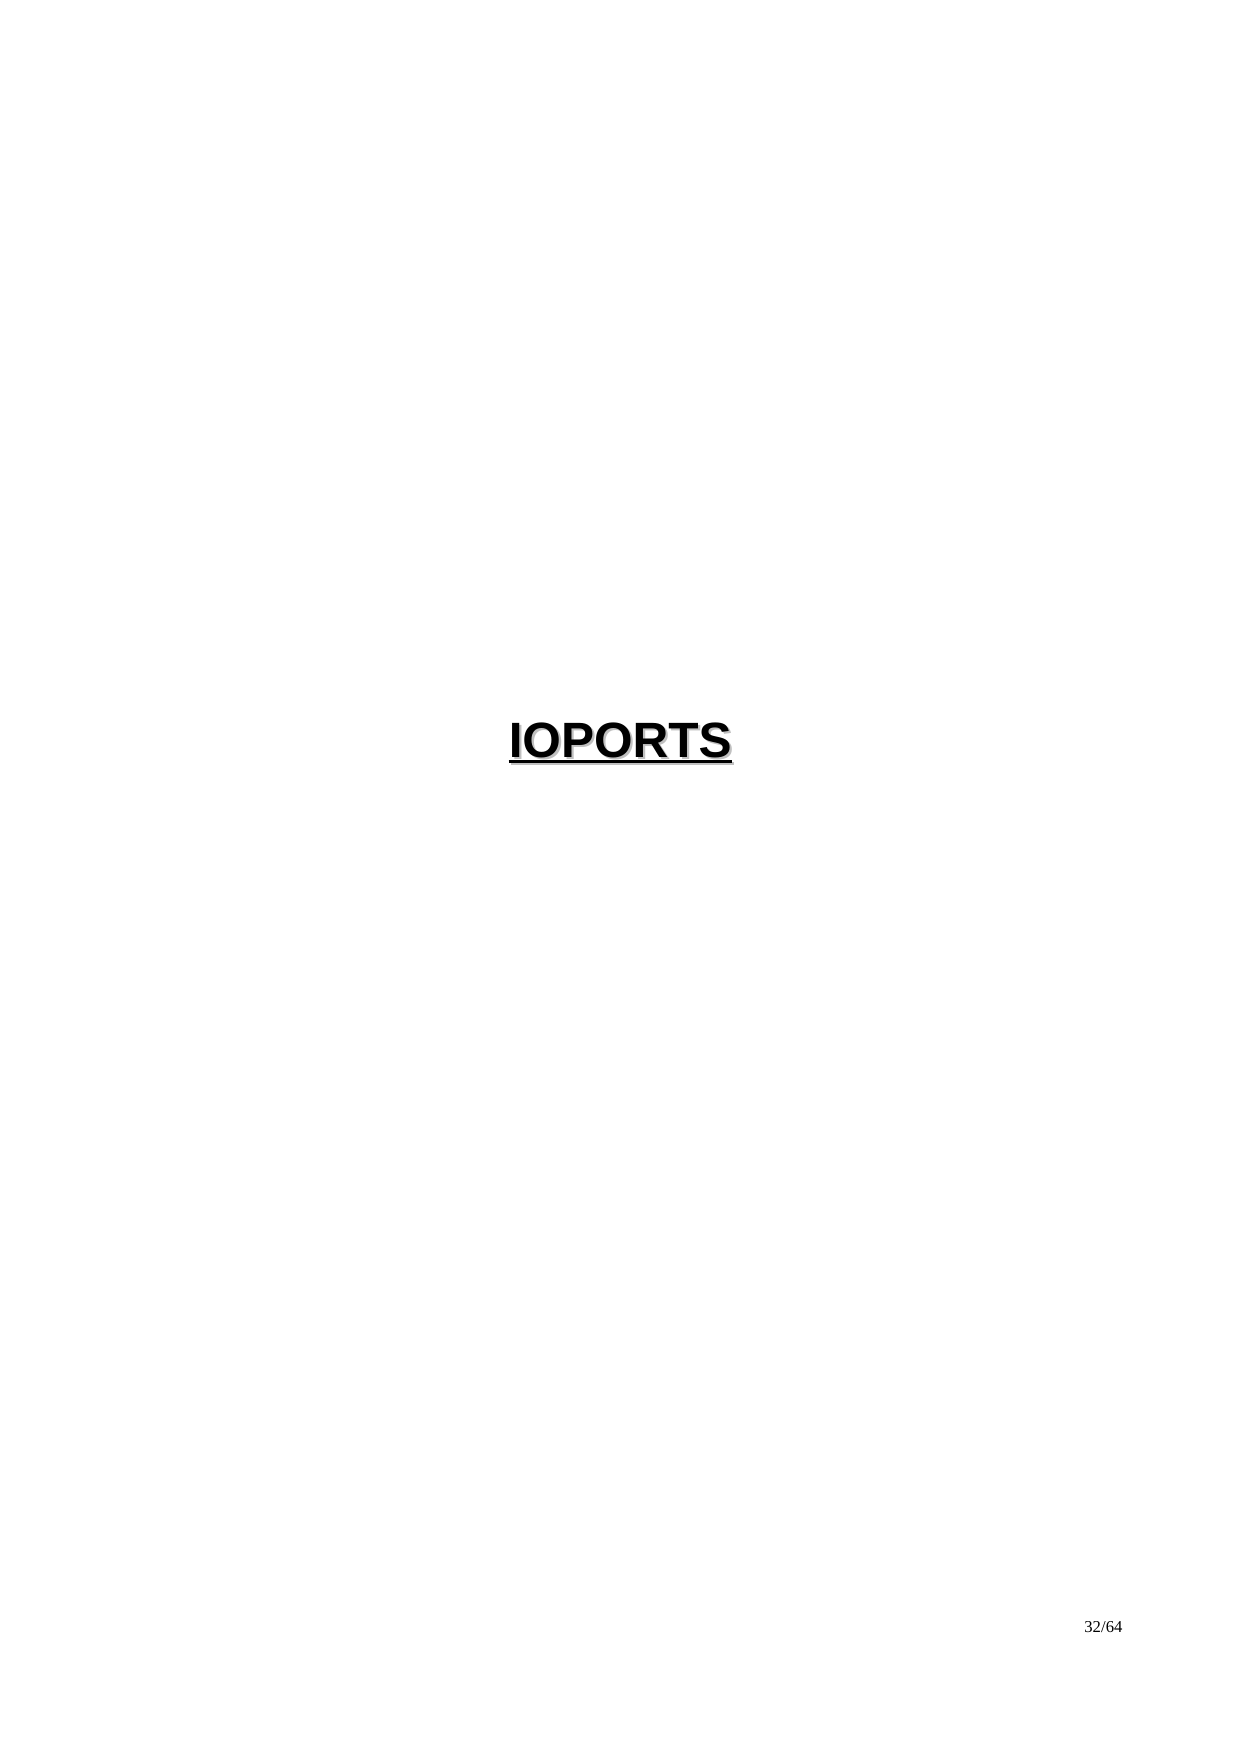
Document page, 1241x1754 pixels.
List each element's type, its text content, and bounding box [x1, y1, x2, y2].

subtitle IOPORTS [118, 711, 1122, 768]
